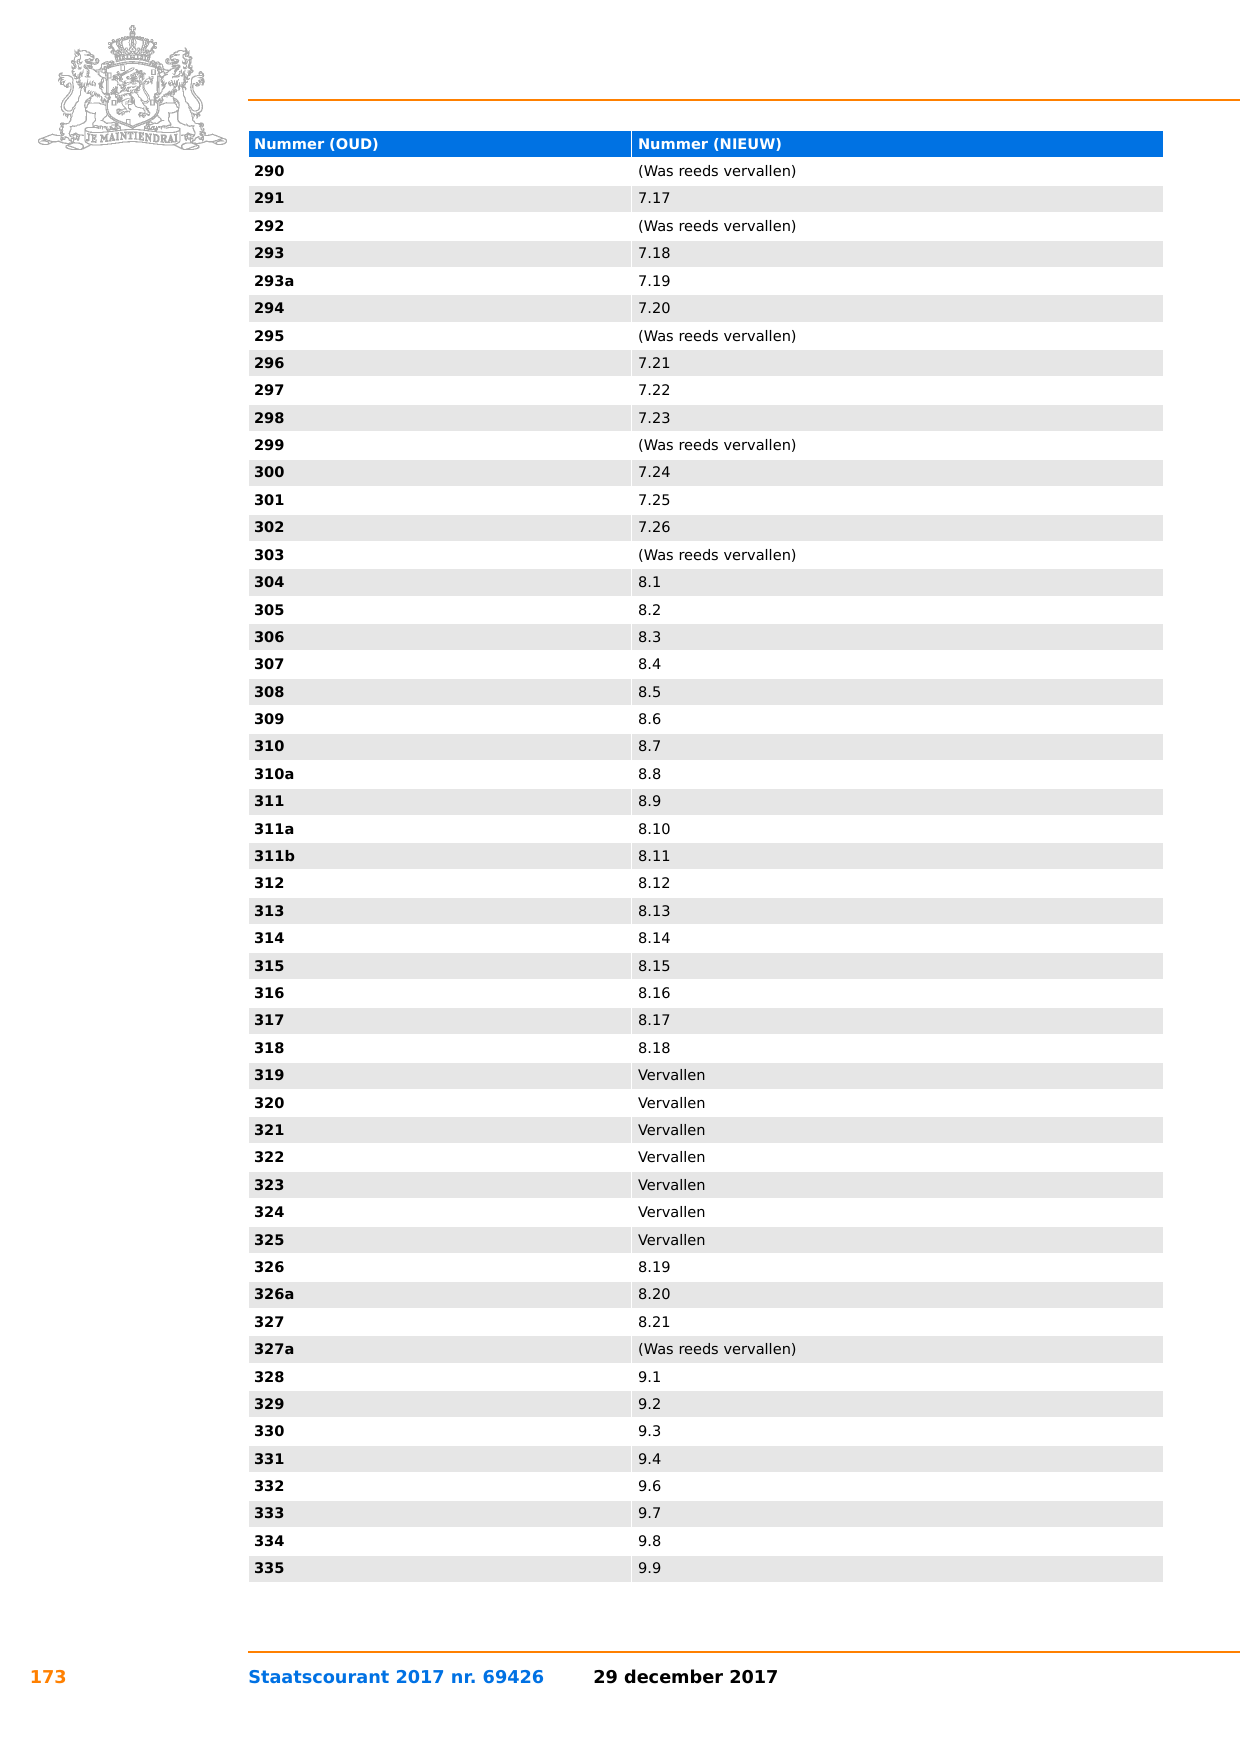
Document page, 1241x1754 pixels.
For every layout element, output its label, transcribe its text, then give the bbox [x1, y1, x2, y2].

table_cell 8.4 [632, 651, 1163, 678]
table_cell Vervallen [632, 1227, 1163, 1253]
table_cell 331 [249, 1446, 631, 1472]
table_cell 290 [249, 158, 631, 185]
picture [38, 25, 227, 150]
table_cell 326a [249, 1282, 631, 1308]
table_cell 309 [249, 706, 631, 733]
table_cell 310 [249, 734, 631, 760]
table_cell 7.20 [632, 295, 1163, 322]
table_cell 7.17 [632, 186, 1163, 212]
table_cell 322 [249, 1145, 631, 1171]
table_cell (Was reeds vervallen) [632, 323, 1163, 349]
table_cell Vervallen [632, 1090, 1163, 1116]
table_cell 325 [249, 1227, 631, 1253]
table_cell 296 [249, 350, 631, 376]
table_cell 312 [249, 871, 631, 897]
table_header Nummer (NIEUW) [632, 131, 1163, 157]
table_cell 9.9 [632, 1556, 1163, 1582]
table_cell 297 [249, 378, 631, 404]
table_cell 308 [249, 679, 631, 705]
table_cell 7.24 [632, 460, 1163, 486]
table_cell 7.19 [632, 268, 1163, 294]
table_cell 8.6 [632, 706, 1163, 733]
table_cell 9.4 [632, 1446, 1163, 1472]
table_cell 324 [249, 1199, 631, 1226]
table_cell 305 [249, 597, 631, 623]
table_cell 315 [249, 953, 631, 979]
table_cell 319 [249, 1063, 631, 1089]
table_cell 320 [249, 1090, 631, 1116]
table_cell 9.3 [632, 1419, 1163, 1445]
table_cell (Was reeds vervallen) [632, 213, 1163, 239]
table_cell Vervallen [632, 1199, 1163, 1226]
table_cell 307 [249, 651, 631, 678]
table_cell Vervallen [632, 1063, 1163, 1089]
table_cell 7.22 [632, 378, 1163, 404]
table_cell 8.16 [632, 980, 1163, 1007]
table_cell 8.2 [632, 597, 1163, 623]
table_cell 318 [249, 1035, 631, 1061]
table_cell 8.14 [632, 925, 1163, 952]
table_cell 8.12 [632, 871, 1163, 897]
table_cell 292 [249, 213, 631, 239]
table_cell 8.21 [632, 1309, 1163, 1335]
table_cell 300 [249, 460, 631, 486]
table_cell 328 [249, 1364, 631, 1390]
table_cell (Was reeds vervallen) [632, 158, 1163, 185]
table_cell 9.7 [632, 1501, 1163, 1527]
table_cell 8.19 [632, 1254, 1163, 1281]
table_cell Vervallen [632, 1145, 1163, 1171]
table_cell 326 [249, 1254, 631, 1281]
table_cell Vervallen [632, 1117, 1163, 1143]
table_cell 7.18 [632, 241, 1163, 267]
table_cell 321 [249, 1117, 631, 1143]
table_cell 317 [249, 1008, 631, 1034]
table_cell 327a [249, 1336, 631, 1363]
table_cell 301 [249, 487, 631, 513]
table_cell 330 [249, 1419, 631, 1445]
table_cell 8.15 [632, 953, 1163, 979]
table_cell 8.7 [632, 734, 1163, 760]
table_cell 294 [249, 295, 631, 322]
table_cell 311b [249, 843, 631, 869]
table_cell 313 [249, 898, 631, 924]
table_cell 314 [249, 925, 631, 952]
table_cell (Was reeds vervallen) [632, 432, 1163, 459]
table_cell 9.1 [632, 1364, 1163, 1390]
table_cell 7.23 [632, 405, 1163, 431]
table_cell 299 [249, 432, 631, 459]
table_cell 291 [249, 186, 631, 212]
table_cell 310a [249, 761, 631, 787]
table_cell 306 [249, 624, 631, 650]
table_cell 311a [249, 816, 631, 842]
table_cell 332 [249, 1473, 631, 1500]
table_cell 311 [249, 789, 631, 815]
table_cell 8.5 [632, 679, 1163, 705]
table_cell 327 [249, 1309, 631, 1335]
table_cell 8.17 [632, 1008, 1163, 1034]
table_cell 304 [249, 569, 631, 596]
table_cell 293a [249, 268, 631, 294]
table_cell 333 [249, 1501, 631, 1527]
table_cell 334 [249, 1528, 631, 1554]
table_cell 7.25 [632, 487, 1163, 513]
table_cell 8.18 [632, 1035, 1163, 1061]
table_cell 335 [249, 1556, 631, 1582]
table_cell 323 [249, 1172, 631, 1198]
table_cell 316 [249, 980, 631, 1007]
table_cell 329 [249, 1391, 631, 1417]
table_cell 7.26 [632, 515, 1163, 541]
table_cell 8.9 [632, 789, 1163, 815]
table_cell 293 [249, 241, 631, 267]
table_cell 302 [249, 515, 631, 541]
table_cell 9.6 [632, 1473, 1163, 1500]
table_cell 8.20 [632, 1282, 1163, 1308]
table_cell 8.10 [632, 816, 1163, 842]
table_header Nummer (OUD) [249, 131, 631, 157]
table_cell 295 [249, 323, 631, 349]
table_cell 298 [249, 405, 631, 431]
table_cell 8.8 [632, 761, 1163, 787]
table_cell 9.8 [632, 1528, 1163, 1554]
table_cell (Was reeds vervallen) [632, 1336, 1163, 1363]
table_cell 7.21 [632, 350, 1163, 376]
table_cell 303 [249, 542, 631, 568]
table_cell 8.13 [632, 898, 1163, 924]
table_cell 8.3 [632, 624, 1163, 650]
table_cell 8.1 [632, 569, 1163, 596]
table_cell 8.11 [632, 843, 1163, 869]
table_cell (Was reeds vervallen) [632, 542, 1163, 568]
table_cell 9.2 [632, 1391, 1163, 1417]
table_cell Vervallen [632, 1172, 1163, 1198]
